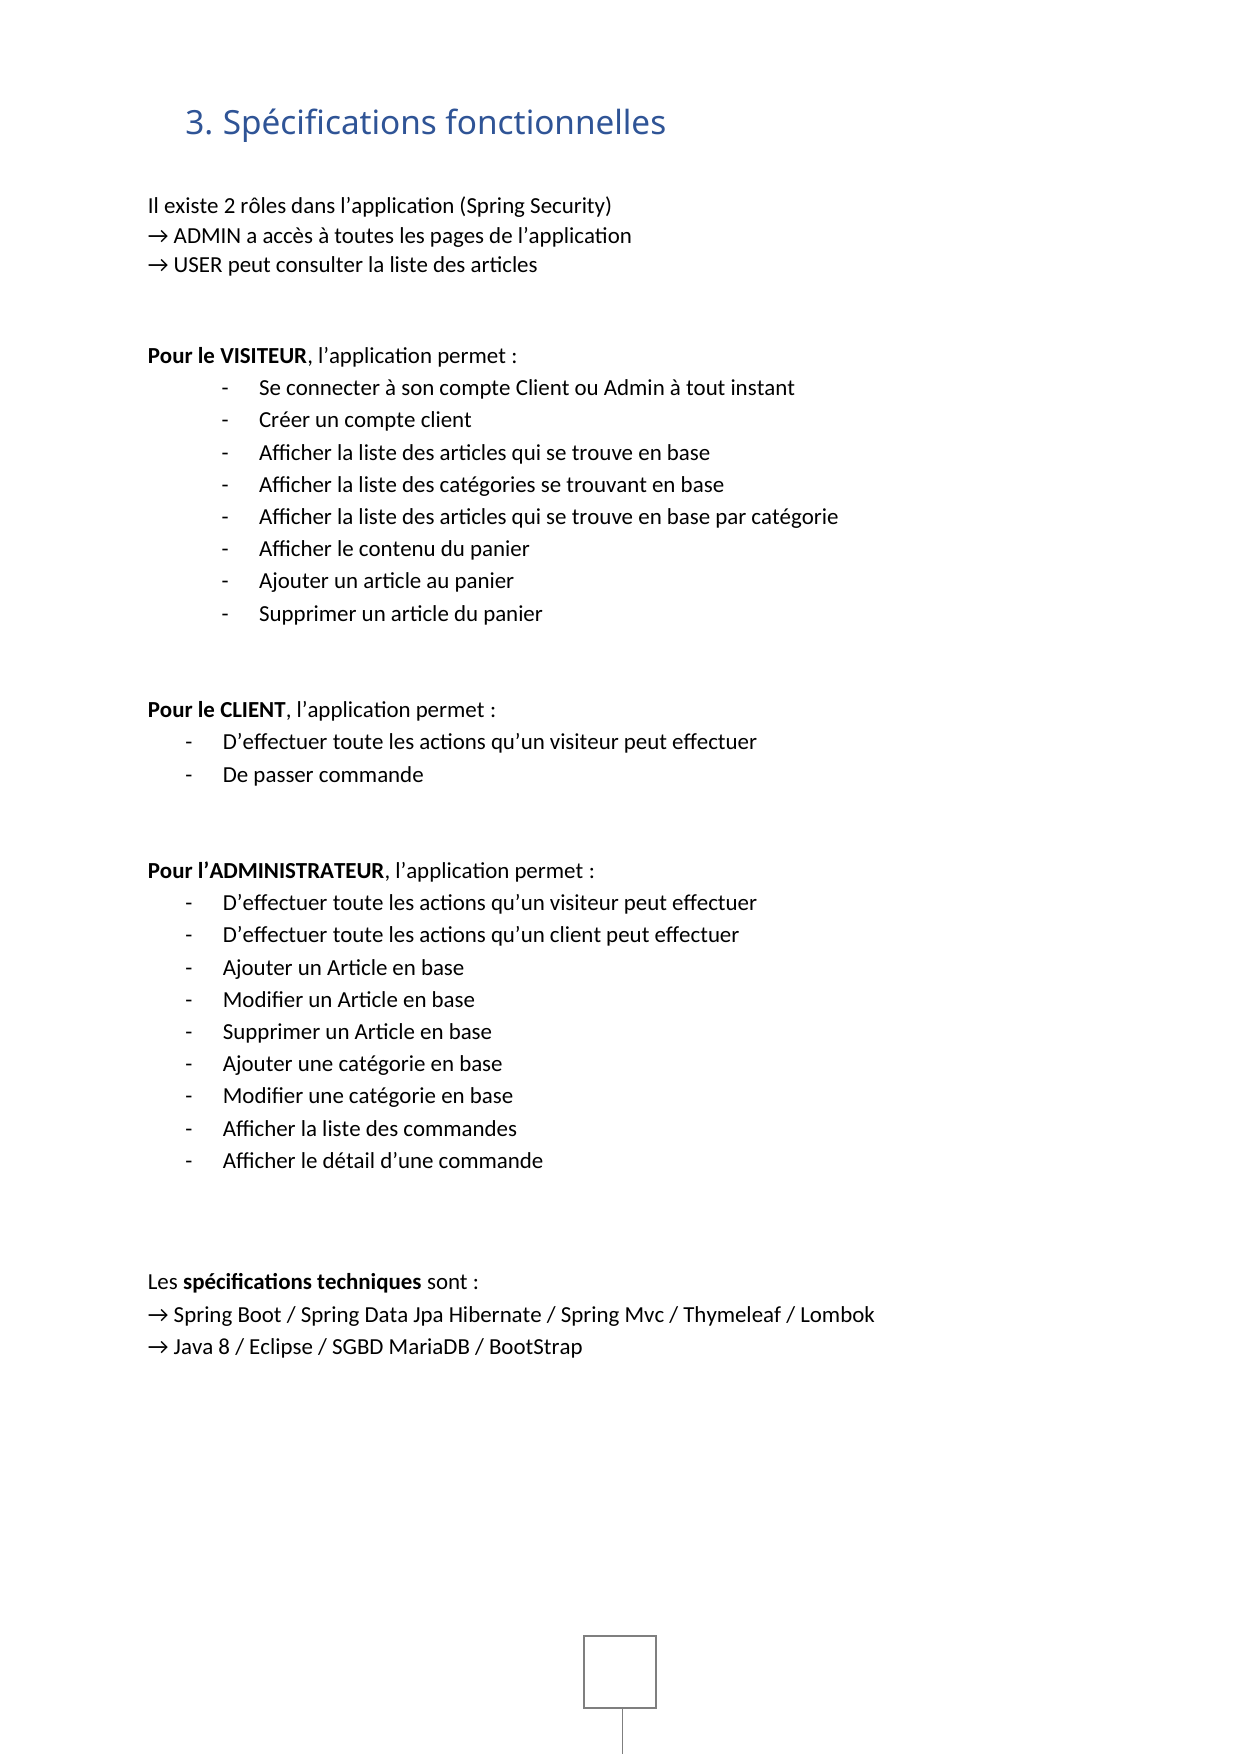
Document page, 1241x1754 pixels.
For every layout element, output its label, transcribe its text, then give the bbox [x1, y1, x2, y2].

list Afficher la liste des commandes [185, 1114, 1093, 1142]
list Ajouter un Article en base [185, 953, 1093, 981]
list D’effectuer toute les actions qu’un visiteur peut effectuer [185, 888, 1093, 916]
list Afficher la liste des catégories se trouvant en base [221, 470, 1093, 498]
list Supprimer un article du panier [221, 599, 1093, 627]
text Pour le VISITEUR, l’application permet : [148, 341, 1093, 369]
list Se connecter à son compte Client ou Admin à tout instant [221, 373, 1093, 401]
text Pour l’ADMINISTRATEUR, l’application permet : [148, 856, 1093, 884]
list Spécifications fonctionnelles [185, 99, 1093, 144]
list Modifier une catégorie en base [185, 1082, 1093, 1109]
list Modifier un Article en base [185, 985, 1093, 1013]
text Les spécifications techniques sont : → Spring Boot / Spring Data Jpa Hibernate / Spring Mvc / Thymeleaf / Lombok → Java 8 / Eclipse / SGBD MariaDB / BootStrap [148, 1267, 1093, 1360]
list De passer commande [185, 760, 1093, 788]
list Supprimer un Article en base [185, 1017, 1093, 1045]
list Ajouter une catégorie en base [185, 1049, 1093, 1077]
list D’effectuer toute les actions qu’un client peut effectuer [185, 921, 1093, 949]
list Afficher la liste des articles qui se trouve en base par catégorie [221, 502, 1093, 530]
list Afficher le contenu du panier [221, 534, 1093, 562]
text Il existe 2 rôles dans l’application (Spring Security) → ADMIN a accès à toutes les pages de l’application → USER peut consulter la liste des articles [148, 192, 1093, 278]
list Ajouter un article au panier [221, 567, 1093, 594]
list D’effectuer toute les actions qu’un visiteur peut effectuer [185, 727, 1093, 756]
list Afficher le détail d’une commande [185, 1146, 1093, 1174]
text Pour le CLIENT, l’application permet : [148, 695, 1093, 723]
list Afficher la liste des articles qui se trouve en base [221, 438, 1093, 466]
list Créer un compte client [221, 406, 1093, 434]
